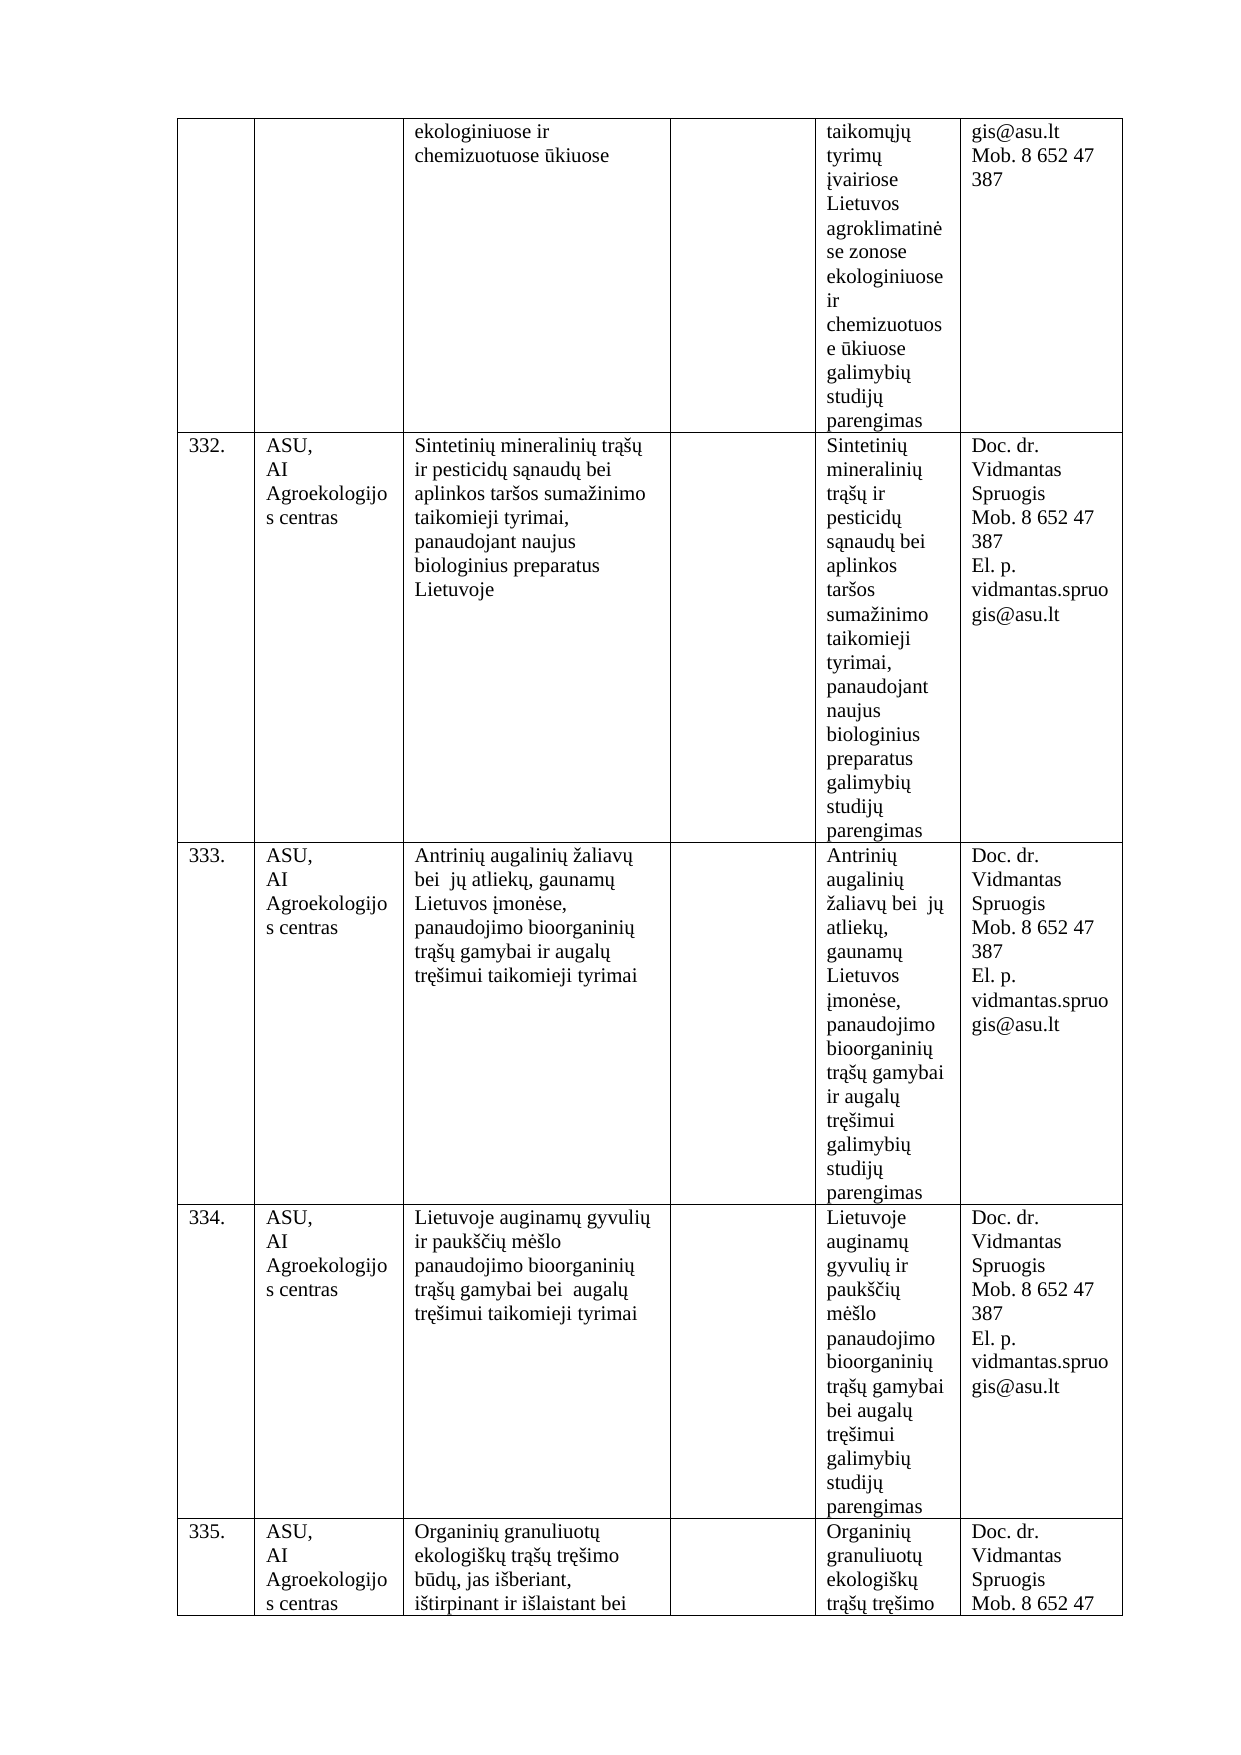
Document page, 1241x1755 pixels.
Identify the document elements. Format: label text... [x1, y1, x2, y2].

table_cell Lietuvoje auginamų gyvulių ir paukščių mėšlo panaudojimo bioorganinių trąšų gamybai bei augalų tręšimui galimybių studijų parengimas [816, 1205, 960, 1518]
table_cell taikomųjų tyrimų įvairiose Lietuvos agroklimatinėse zonose ekologiniuose ir chemizuotuose ūkiuose galimybių studijų parengimas [816, 119, 960, 432]
table_cell ekologiniuose ir chemizuotuose ūkiuose [404, 119, 670, 432]
table_cell Sintetinių mineralinių trąšų ir pesticidų sąnaudų bei aplinkos taršos sumažinimo taikomieji tyrimai, panaudojant naujus biologinius preparatus Lietuvoje [404, 433, 670, 842]
table_cell Antrinių augalinių žaliavų bei jų atliekų, gaunamų Lietuvos įmonėse, panaudojimo bioorganinių trąšų gamybai ir augalų tręšimui taikomieji tyrimai [404, 843, 670, 1204]
table_cell ASU, AI Agroekologijos centras [255, 1205, 403, 1518]
table_cell 335. [178, 1519, 254, 1615]
table_cell [255, 119, 403, 432]
table_cell [671, 1205, 815, 1518]
table_cell 332. [178, 433, 254, 842]
table_cell [671, 843, 815, 1204]
table_cell 334. [178, 1205, 254, 1518]
table_cell [178, 119, 254, 432]
table_cell Doc. dr. Vidmantas Spruogis Mob. 8 652 47 387 El. p. vidmantas.spruogis@asu.lt [961, 433, 1122, 842]
table_cell Organinių granuliuotų ekologiškų trąšų tręšimo [816, 1519, 960, 1615]
table_cell [671, 1519, 815, 1615]
table_cell gis@asu.lt Mob. 8 652 47 387 [961, 119, 1122, 432]
table_cell Sintetinių mineralinių trąšų ir pesticidų sąnaudų bei aplinkos taršos sumažinimo taikomieji tyrimai, panaudojant naujus biologinius preparatus galimybių studijų parengimas [816, 433, 960, 842]
table_cell Antrinių augalinių žaliavų bei jų atliekų, gaunamų Lietuvos įmonėse, panaudojimo bioorganinių trąšų gamybai ir augalų tręšimui galimybių studijų parengimas [816, 843, 960, 1204]
table_cell 333. [178, 843, 254, 1204]
table_cell ASU, AI Agroekologijos centras [255, 843, 403, 1204]
table_cell Doc. dr. Vidmantas Spruogis Mob. 8 652 47 387 El. p. vidmantas.spruogis@asu.lt [961, 843, 1122, 1204]
table_cell ASU, AI Agroekologijos centras [255, 433, 403, 842]
table_cell Doc. dr. Vidmantas Spruogis Mob. 8 652 47 [961, 1519, 1122, 1615]
table_cell Lietuvoje auginamų gyvulių ir paukščių mėšlo panaudojimo bioorganinių trąšų gamybai bei augalų tręšimui taikomieji tyrimai [404, 1205, 670, 1518]
table_cell ASU, AI Agroekologijos centras [255, 1519, 403, 1615]
table_cell Organinių granuliuotų ekologiškų trąšų tręšimo būdų, jas išberiant, ištirpinant ir išlaistant bei [404, 1519, 670, 1615]
table_cell [671, 433, 815, 842]
table_cell Doc. dr. Vidmantas Spruogis Mob. 8 652 47 387 El. p. vidmantas.spruogis@asu.lt [961, 1205, 1122, 1518]
table_cell [671, 119, 815, 432]
